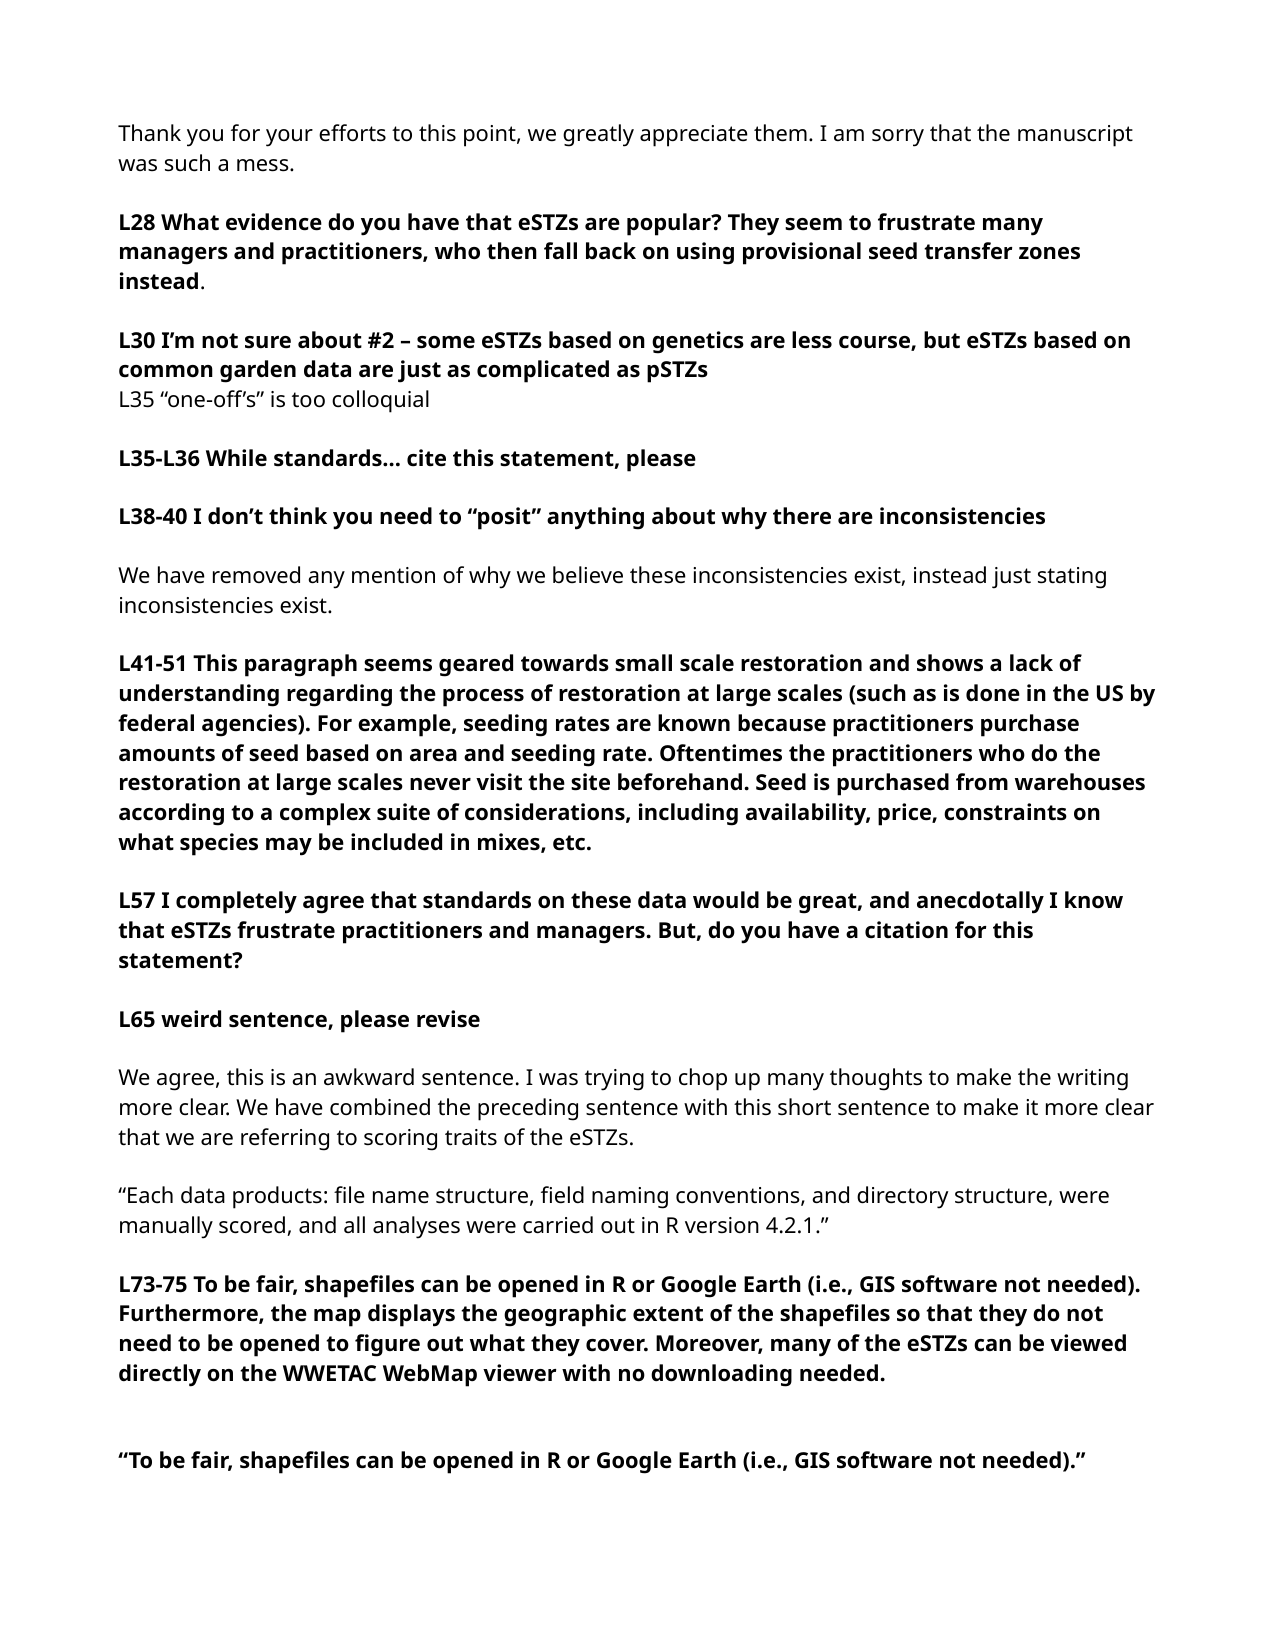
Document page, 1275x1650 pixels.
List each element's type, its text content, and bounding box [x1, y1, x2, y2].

text L38-40 I don’t think you need to “posit” anything about why there are inconsistencies [118, 472, 1157, 531]
text L57 I completely agree that standards on these data would be great, and anecdotally I know that eSTZs frustrate practitioners and managers. But, do you have a citation for this statement? [118, 857, 1157, 975]
text L28 What evidence do you have that eSTZs are popular? They seem to frustrate many managers and practitioners, who then fall back on using provisional seed transfer zones instead. [118, 178, 1157, 296]
text “To be fair, shapefiles can be opened in R or Google Earth (i.e., GIS software not needed).” [118, 1445, 1157, 1475]
text “Each data products: file name structure, field naming conventions, and directory structure, were manually scored, and all analyses were carried out in R version 4.2.1.” [118, 1180, 1157, 1240]
text L41-51 This paragraph seems geared towards small scale restoration and shows a lack of understanding regarding the process of restoration at large scales (such as is done in the US by federal agencies). For example, seeding rates are known because practitioners purchase amounts of seed based on area and seeding rate. Oftentimes the practitioners who do the restoration at large scales never visit the site beforehand. Seed is purchased from warehouses according to a complex suite of considerations, including availability, price, constraints on what species may be included in mixes, etc. [118, 619, 1157, 857]
text L65 weird sentence, please revise [118, 975, 1157, 1033]
text L35-L36 While standards… cite this statement, please [118, 414, 1157, 472]
text Thank you for your efforts to this point, we greatly appreciate them. I am sorry that the manuscript was such a mess. [118, 118, 1157, 178]
text We have removed any mention of why we believe these inconsistencies exist, instead just stating inconsistencies exist. [118, 560, 1157, 619]
text L73-75 To be fair, shapefiles can be opened in R or Google Earth (i.e., GIS software not needed). Furthermore, the map displays the geographic extent of the shapefiles so that they do not need to be opened to figure out what they cover. Moreover, many of the eSTZs can be viewed directly on the WWETAC WebMap viewer with no downloading needed. [118, 1240, 1157, 1388]
text We agree, this is an awkward sentence. I was trying to chop up many thoughts to make the writing more clear. We have combined the preceding sentence with this short sentence to make it more clear that we are referring to scoring traits of the eSTZs. [118, 1062, 1157, 1151]
text L30 I’m not sure about #2 – some eSTZs based on genetics are less course, but eSTZs based on common garden data are just as complicated as pSTZs L35 “one-off’s” is too colloquial [118, 296, 1157, 414]
